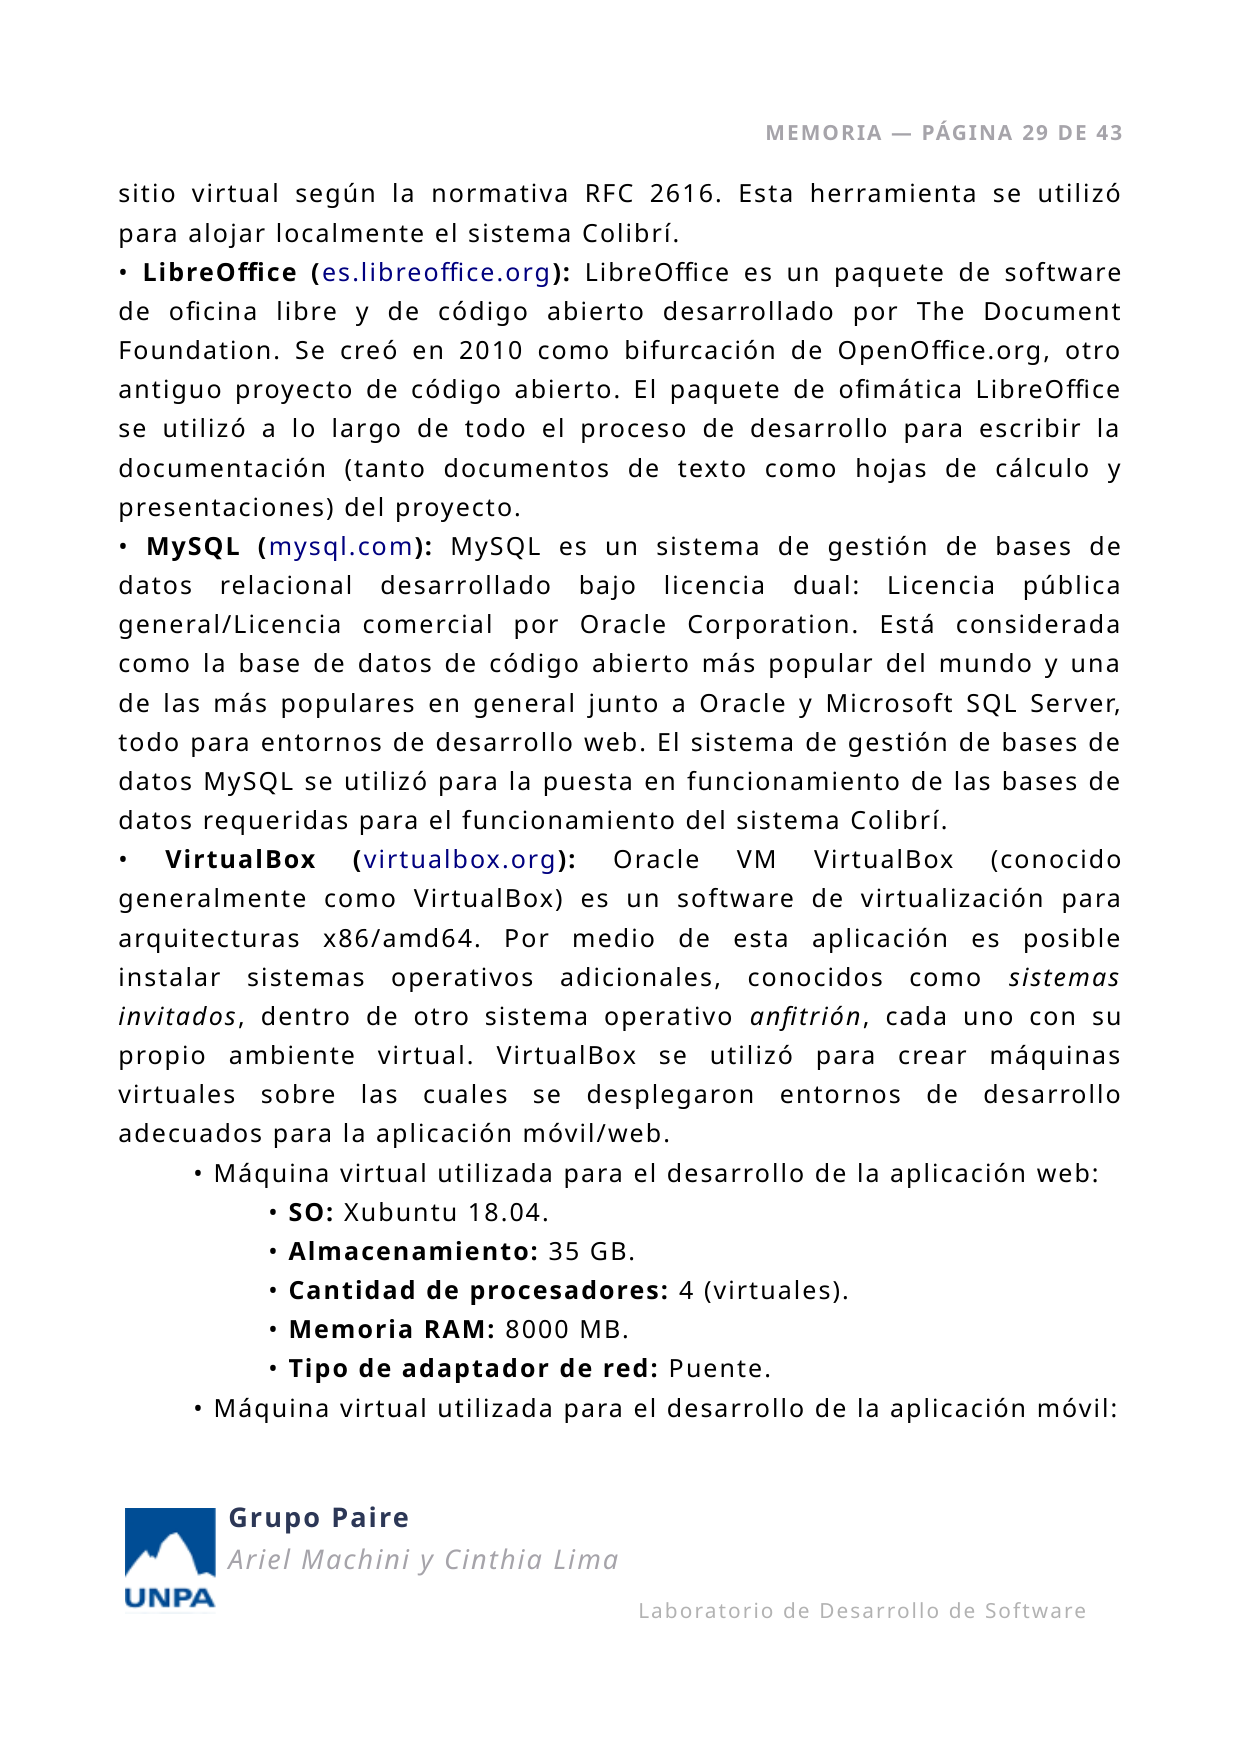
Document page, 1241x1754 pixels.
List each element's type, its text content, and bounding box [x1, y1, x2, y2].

text • Memoria RAM: 8000 MB. [268, 1312, 1122, 1346]
text sitio virtual según la normativa RFC 2616. Esta herramienta se utilizó para alojar localmente el sistema Colibrí. [118, 176, 1122, 249]
text • SO: Xubuntu 18.04. [268, 1194, 1122, 1228]
picture [125, 1508, 216, 1614]
text • Cantidad de procesadores: 4 (virtuales). [268, 1273, 1122, 1307]
text • MySQL (mysql.com): MySQL es un sistema de gestión de bases de datos relacional desarrollado bajo licencia dual: Licencia pública general/Licencia comercial por Oracle Corporation. Está considerada como la base de datos de código abierto más popular del mundo y una de las más populares en general junto a Oracle y Microsoft SQL Server, todo para entornos de desarrollo web. El sistema de gestión de bases de datos MySQL se utilizó para la puesta en funcionamiento de las bases de datos requeridas para el funcionamiento del sistema Colibrí. [118, 528, 1122, 837]
text • Almacenamiento: 35 GB. [268, 1233, 1122, 1268]
text • Tipo de adaptador de red: Puente. [268, 1351, 1122, 1385]
text • Máquina virtual utilizada para el desarrollo de la aplicación móvil: [193, 1390, 1122, 1424]
text • Máquina virtual utilizada para el desarrollo de la aplicación web: [193, 1155, 1122, 1189]
text • VirtualBox (virtualbox.org): Oracle VM VirtualBox (conocido generalmente como VirtualBox) es un software de virtualización para arquitecturas x86/amd64. Por medio de esta aplicación es posible instalar sistemas operativos adicionales, conocidos como sistemas invitados, dentro de otro sistema operativo anfitrión, cada uno con su propio ambiente virtual. VirtualBox se utilizó para crear máquinas virtuales sobre las cuales se desplegaron entornos de desarrollo adecuados para la aplicación móvil/web. [118, 842, 1122, 1150]
text • LibreOffice (es.libreoffice.org): LibreOffice es un paquete de software de oficina libre y de código abierto desarrollado por The Document Foundation. Se creó en 2010 como bifurcación de OpenOffice.org, otro antiguo proyecto de código abierto. El paquete de ofimática LibreOffice se utilizó a lo largo de todo el proceso de desarrollo para escribir la documentación (tanto documentos de texto como hojas de cálculo y presentaciones) del proyecto. [118, 254, 1122, 523]
